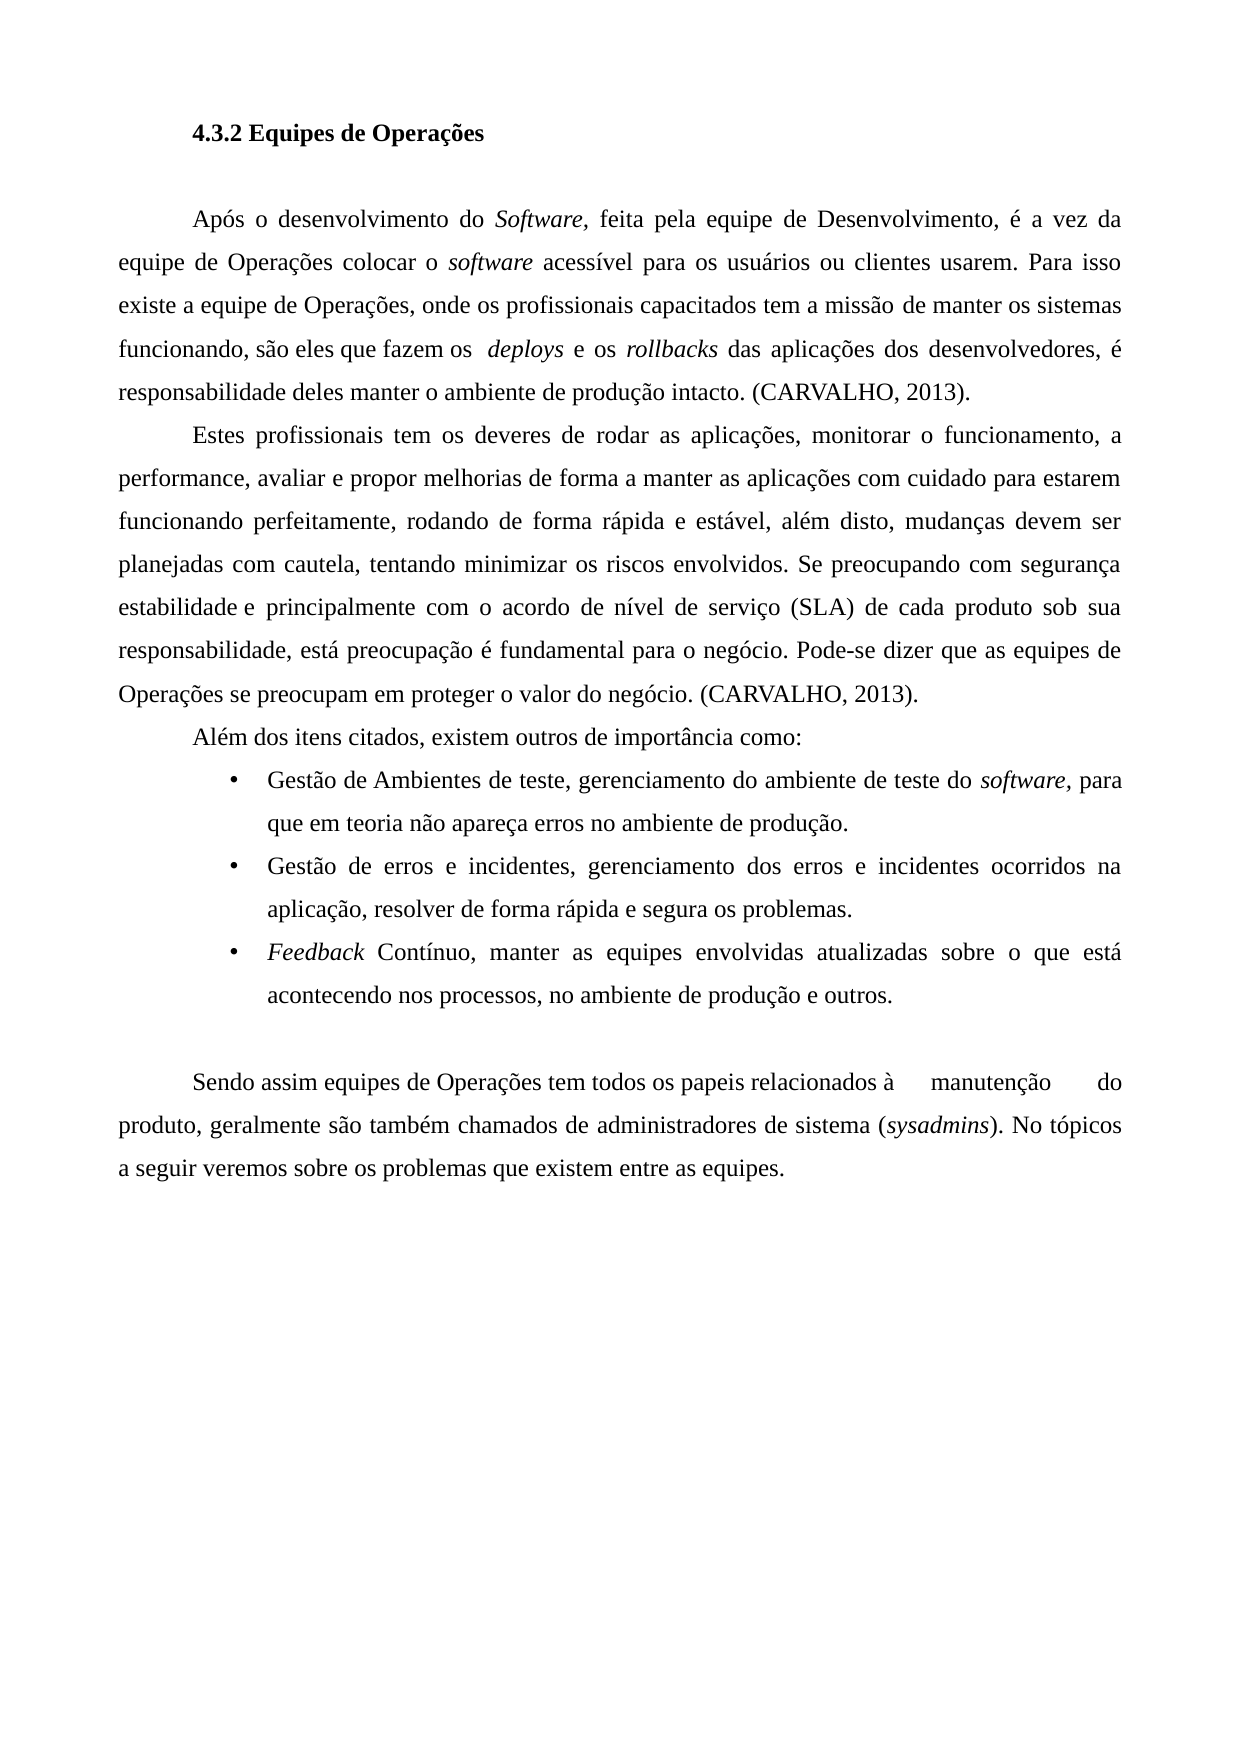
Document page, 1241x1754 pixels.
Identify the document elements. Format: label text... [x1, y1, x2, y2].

text Sendo assim equipes de Operações tem todos os papeis relacionados à manutenção do produto, geralmente são também chamados de administradores de sistema (sysadmins). No tópicos a seguir veremos sobre os problemas que existem entre as equipes. [118, 1067, 1122, 1182]
list Gestão de Ambientes de teste, gerenciamento do ambiente de teste do software, para que em teoria não apareça erros no ambiente de produção. [229, 765, 1122, 837]
text Após o desenvolvimento do Software, feita pela equipe de Desenvolvimento, é a vez da equipe de Operações colocar o software acessível para os usuários ou clientes usarem. Para isso existe a equipe de Operações, onde os profissionais capacitados tem a missão de manter os sistemas funcionando, são eles que fazem os deploys e os rollbacks das aplicações dos desenvolvedores, é responsabilidade deles manter o ambiente de produção intacto. (CARVALHO, 2013). [118, 204, 1122, 406]
list Feedback Contínuo, manter as equipes envolvidas atualizadas sobre o que está acontecendo nos processos, no ambiente de produção e outros. [229, 937, 1122, 1009]
text Além dos itens citados, existem outros de importância como: [192, 722, 1122, 751]
text 4.3.2 Equipes de Operações [192, 118, 1122, 147]
list Gestão de erros e incidentes, gerenciamento dos erros e incidentes ocorridos na aplicação, resolver de forma rápida e segura os problemas. [229, 851, 1122, 923]
text Estes profissionais tem os deveres de rodar as aplicações, monitorar o funcionamento, a performance, avaliar e propor melhorias de forma a manter as aplicações com cuidado para estarem funcionando perfeitamente, rodando de forma rápida e estável, além disto, mudanças devem ser planejadas com cautela, tentando minimizar os riscos envolvidos. Se preocupando com segurança estabilidade e principalmente com o acordo de nível de serviço (SLA) de cada produto sob sua responsabilidade, está preocupação é fundamental para o negócio. Pode-se dizer que as equipes de Operações se preocupam em proteger o valor do negócio. (CARVALHO, 2013). [118, 420, 1122, 707]
